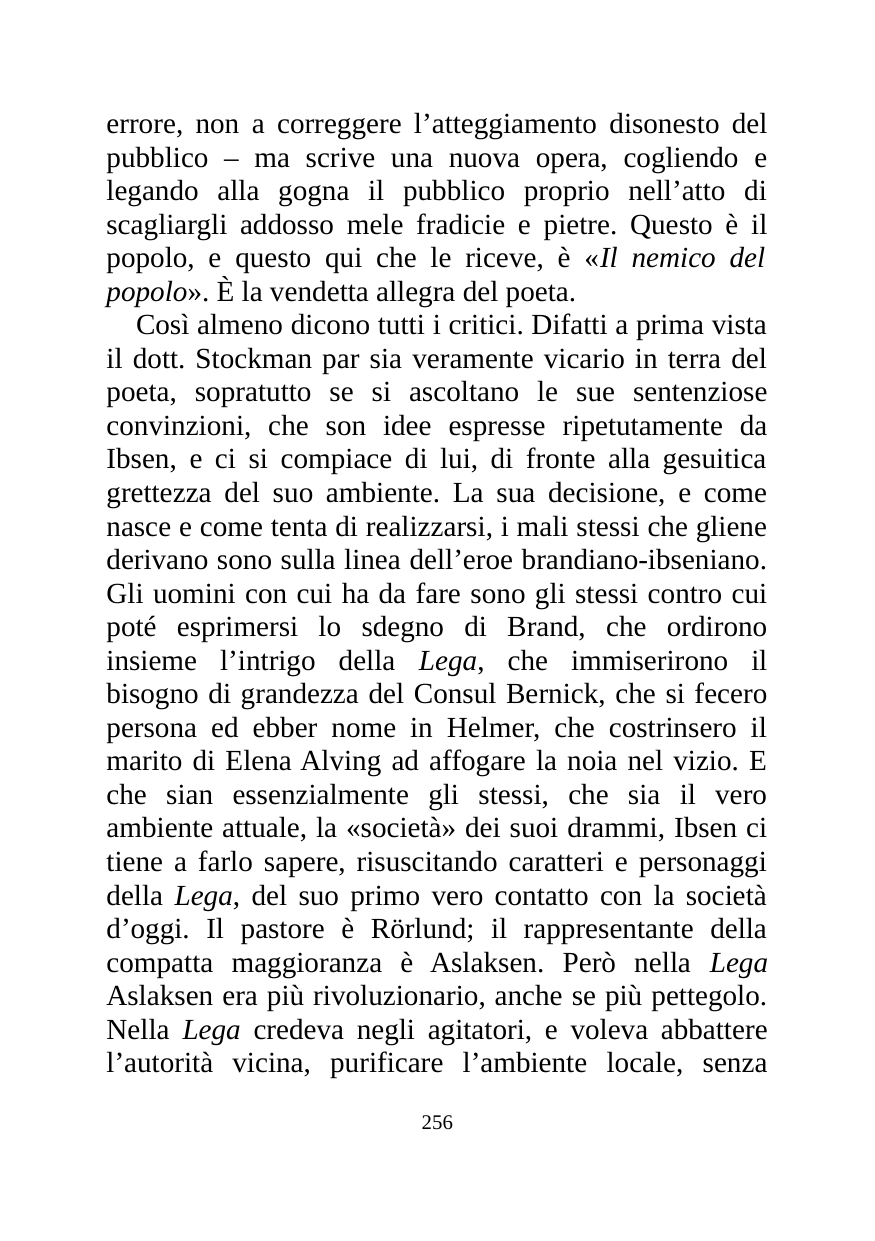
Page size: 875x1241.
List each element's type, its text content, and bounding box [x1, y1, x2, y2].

text errore, non a correggere l’atteggiamento disonesto del pubblico – ma scrive una nuova opera, cogliendo e legando alla gogna il pubblico proprio nell’atto di scagliargli addosso mele fradicie e pietre. Questo è il popolo, e questo qui che le riceve, è «Il nemico del popolo». È la vendetta allegra del poeta. [106, 106, 768, 307]
text Così almeno dicono tutti i critici. Difatti a prima vista il dott. Stockman par sia veramente vicario in terra del poeta, sopratutto se si ascoltano le sue sentenziose convinzioni, che son idee espresse ripetutamente da Ibsen, e ci si compiace di lui, di fronte alla gesuitica grettezza del suo ambiente. La sua decisione, e come nasce e come tenta di realizzarsi, i mali stessi che gliene derivano sono sulla linea dell’eroe brandiano-ibseniano. Gli uomini con cui ha da fare sono gli stessi contro cui poté esprimersi lo sdegno di Brand, che ordirono insieme l’intrigo della Lega, che immiserirono il bisogno di grandezza del Consul Bernick, che si fecero persona ed ebber nome in Helmer, che costrinsero il marito di Elena Alving ad affogare la noia nel vizio. E che sian essenzialmente gli stessi, che sia il vero ambiente attuale, la «società» dei suoi drammi, Ibsen ci tiene a farlo sapere, risuscitando caratteri e personaggi della Lega, del suo primo vero contatto con la società d’oggi. Il pastore è Rörlund; il rappresentante della compatta maggioranza è Aslaksen. Però nella Lega Aslaksen era più rivoluzionario, anche se più pettegolo. Nella Lega credeva negli agitatori, e voleva abbattere l’autorità vicina, purificare l’ambiente locale, senza [106, 307, 768, 1079]
